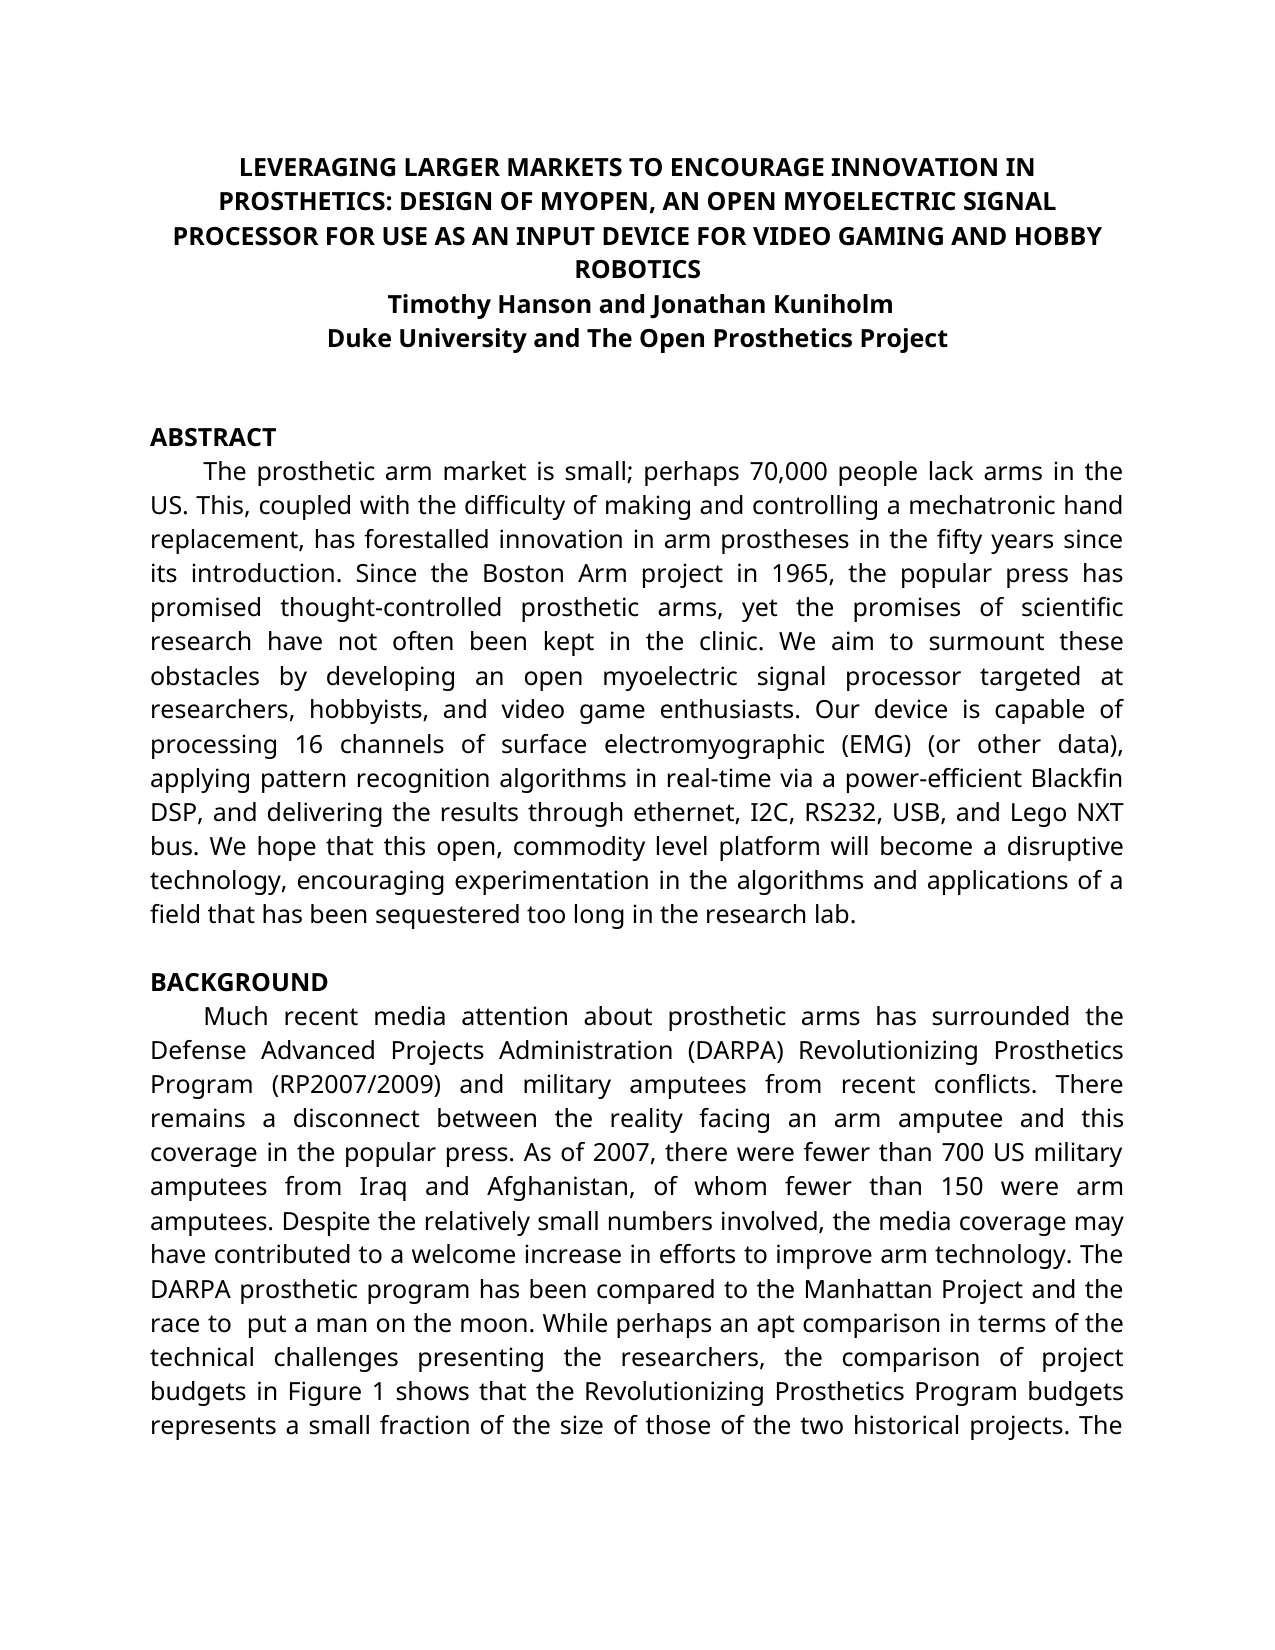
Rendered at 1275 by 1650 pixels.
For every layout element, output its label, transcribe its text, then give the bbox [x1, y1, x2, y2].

text BACKGROUND [150, 965, 1125, 999]
text Leveraging larger markets to encourage innovation in prosthetics: Design of myopen, an open myoelectric signal processor for use as an input device for video gaming and hobby robotics [150, 150, 1125, 286]
text Duke University and The Open Prosthetics Project [150, 320, 1125, 386]
text Timothy Hanson and Jonathan Kuniholm [150, 286, 1125, 320]
text The prosthetic arm market is small; perhaps 70,000 people lack arms in the US. This, coupled with the difficulty of making and controlling a mechatronic hand replacement, has forestalled innovation in arm prostheses in the fifty years since its introduction. Since the Boston Arm project in 1965, the popular press has promised thought-controlled prosthetic arms, yet the promises of scientific research have not often been kept in the clinic. We aim to surmount these obstacles by developing an open myoelectric signal processor targeted at researchers, hobbyists, and video game enthusiasts. Our device is capable of processing 16 channels of surface electromyographic (EMG) (or other data), applying pattern recognition algorithms in real-time via a power-efficient Blackfin DSP, and delivering the results through ethernet, I2C, RS232, USB, and Lego NXT bus. We hope that this open, commodity level platform will become a disruptive technology, encouraging experimentation in the algorithms and applications of a field that has been sequestered too long in the research lab. [150, 454, 1125, 931]
text Abstract [150, 386, 1125, 454]
text Much recent media attention about prosthetic arms has surrounded the Defense Advanced Projects Administration (DARPA) Revolutionizing Prosthetics Program (RP2007/2009) and military amputees from recent conflicts. There remains a disconnect between the reality facing an arm amputee and this coverage in the popular press. As of 2007, there were fewer than 700 US military amputees from Iraq and Afghanistan, of whom fewer than 150 were arm amputees. Despite the relatively small numbers involved, the media coverage may have contributed to a welcome increase in efforts to improve arm technology. The DARPA prosthetic program has been compared to the Manhattan Project and the race to put a man on the moon. While perhaps an apt comparison in terms of the technical challenges presenting the researchers, the comparison of project budgets in Figure 1 shows that the Revolutionizing Prosthetics Program budgets represents a small fraction of the size of those of the two historical projects. The [150, 999, 1125, 1442]
